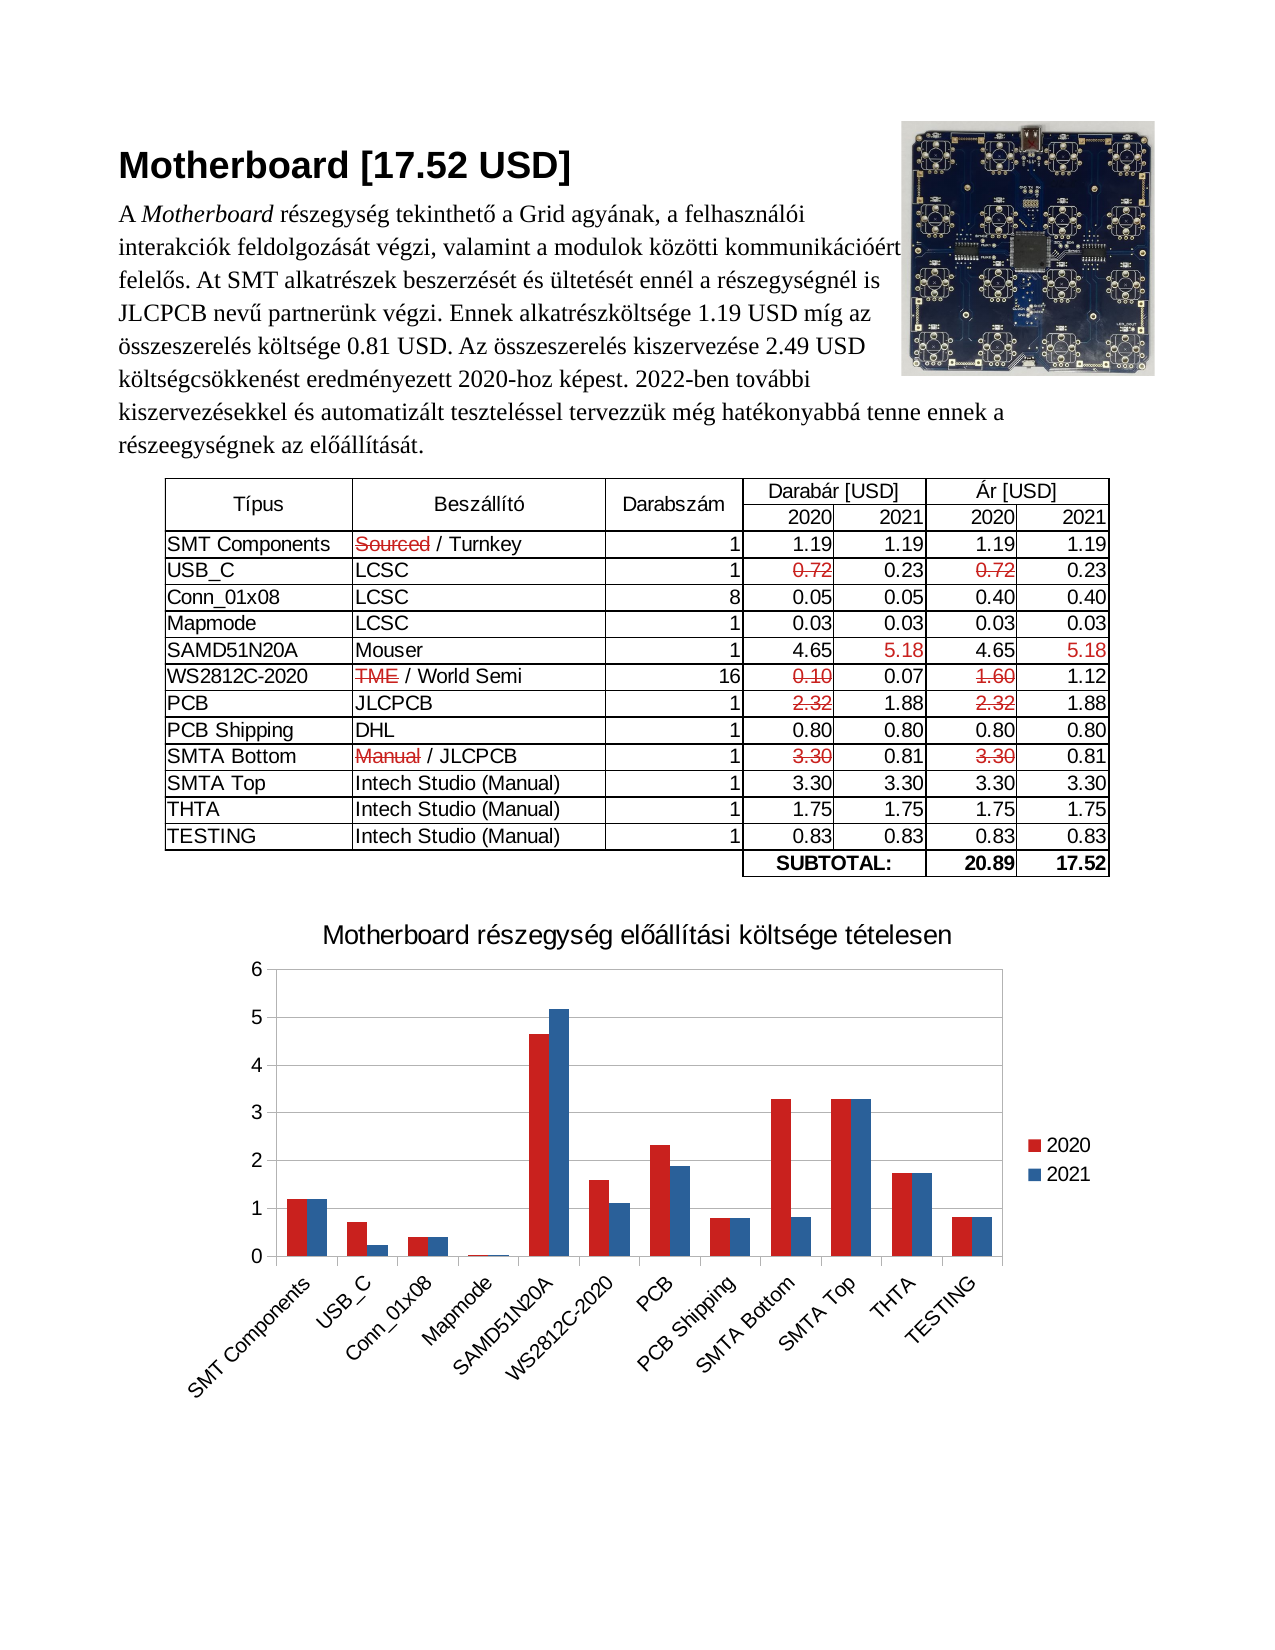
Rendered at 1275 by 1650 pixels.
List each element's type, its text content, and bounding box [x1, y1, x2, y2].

subtitle [1083, 143, 1157, 187]
subtitle Motherboard [17.52 USD] [118, 143, 938, 187]
text A Motherboard részegység tekinthető a Grid agyának, a felhasználói interakciók feldolgozását végzi, valamint a modulok közötti kommunikációért felelős. At SMT alkatrészek beszerzését és ültetését ennél a részegységnél is JLCPCB nevű partnerünk végzi. Ennek alkatrészköltsége 1.19 USD míg az összeszerelés költsége 0.81 USD. Az összeszerelés kiszervezése 2.49 USD költségcsökkenést eredményezett 2020-hoz képest. 2022-ben további kiszervezésekkel és automatizált teszteléssel tervezzük még hatékonyabbá tenne ennek a részeegységnek az előállítását. [118, 199, 1157, 459]
picture [938, 121, 1083, 376]
